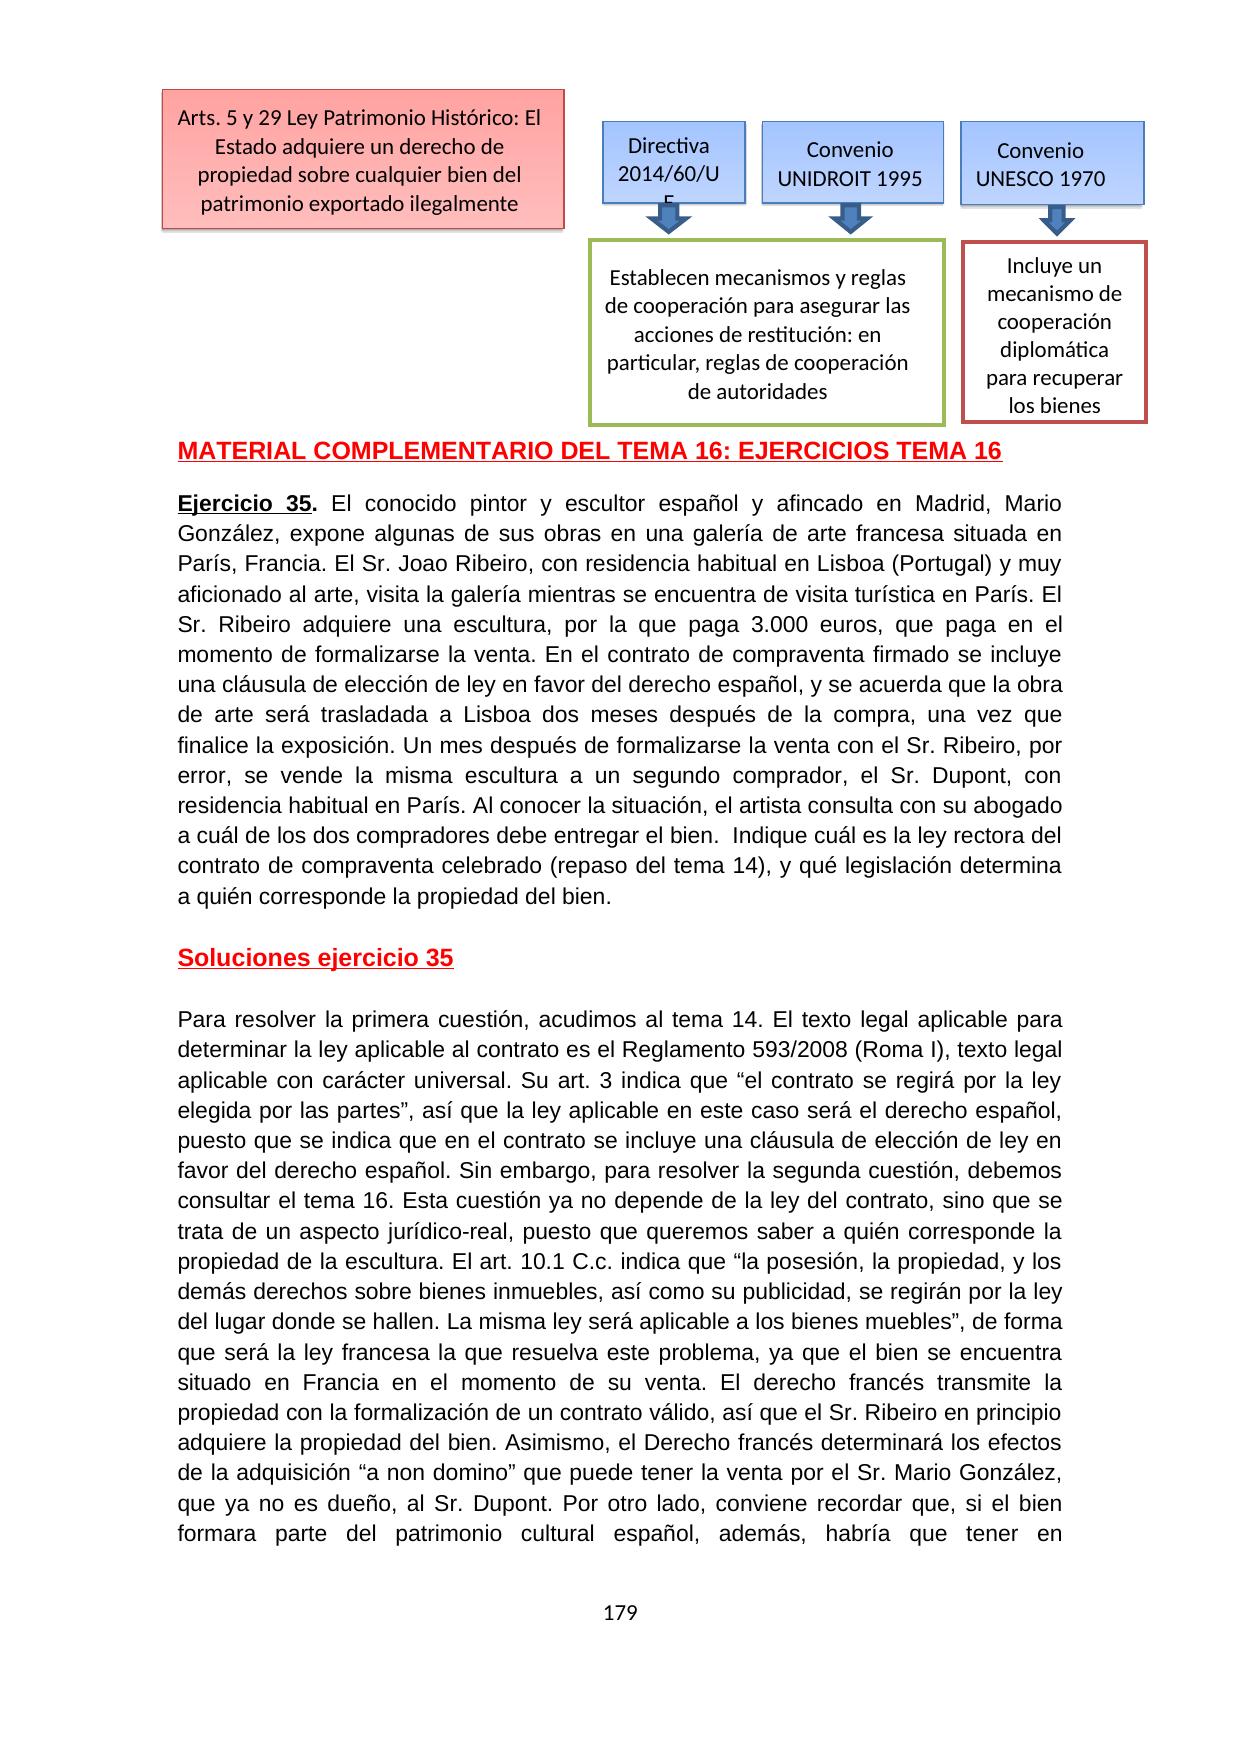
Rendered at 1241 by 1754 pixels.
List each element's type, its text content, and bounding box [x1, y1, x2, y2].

text Ejercicio 35. El conocido pintor y escultor español y afincado en Madrid, Mario González, expone algunas de sus obras en una galería de arte francesa situada en París, Francia. El Sr. Joao Ribeiro, con residencia habitual en Lisboa (Portugal) y muy aficionado al arte, visita la galería mientras se encuentra de visita turística en París. El Sr. Ribeiro adquiere una escultura, por la que paga 3.000 euros, que paga en el momento de formalizarse la venta. En el contrato de compraventa firmado se incluye una cláusula de elección de ley en favor del derecho español, y se acuerda que la obra de arte será trasladada a Lisboa dos meses después de la compra, una vez que finalice la exposición. Un mes después de formalizarse la venta con el Sr. Ribeiro, por error, se vende la misma escultura a un segundo comprador, el Sr. Dupont, con residencia habitual en París. Al conocer la situación, el artista consulta con su abogado a cuál de los dos compradores debe entregar el bien. Indique cuál es la ley rectora del contrato de compraventa celebrado (repaso del tema 14), y qué legislación determina a quién corresponde la propiedad del bien. [177, 490, 1063, 909]
text Soluciones ejercicio 35 [177, 943, 1063, 972]
text Incluye un mecanismo de cooperación diplomática para recuperar los bienes [980, 251, 1129, 412]
text Para resolver la primera cuestión, acudimos al tema 14. El texto legal aplicable para determinar la ley aplicable al contrato es el Reglamento 593/2008 (Roma I), texto legal aplicable con carácter universal. Su art. 3 indica que “el contrato se regirá por la ley elegida por las partes”, así que la ley aplicable en este caso será el derecho español, puesto que se indica que en el contrato se incluye una cláusula de elección de ley en favor del derecho español. Sin embargo, para resolver la segunda cuestión, debemos consultar el tema 16. Esta cuestión ya no depende de la ley del contrato, sino que se trata de un aspecto jurídico-real, puesto que queremos saber a quién corresponde la propiedad de la escultura. El art. 10.1 C.c. indica que “la posesión, la propiedad, y los demás derechos sobre bienes inmuebles, así como su publicidad, se regirán por la ley del lugar donde se hallen. La misma ley será aplicable a los bienes muebles”, de forma que será la ley francesa la que resuelva este problema, ya que el bien se encuentra situado en Francia en el momento de su venta. El derecho francés transmite la propiedad con la formalización de un contrato válido, así que el Sr. Ribeiro en principio adquiere la propiedad del bien. Asimismo, el Derecho francés determinará los efectos de la adquisición “a non domino” que puede tener la venta por el Sr. Mario González, que ya no es dueño, al Sr. Dupont. Por otro lado, conviene recordar que, si el bien formara parte del patrimonio cultural español, además, habría que tener en [177, 1006, 1063, 1546]
text MATERIAL COMPLEMENTARIO DEL TEMA 16: EJERCICIOS TEMA 16 [177, 436, 1107, 465]
